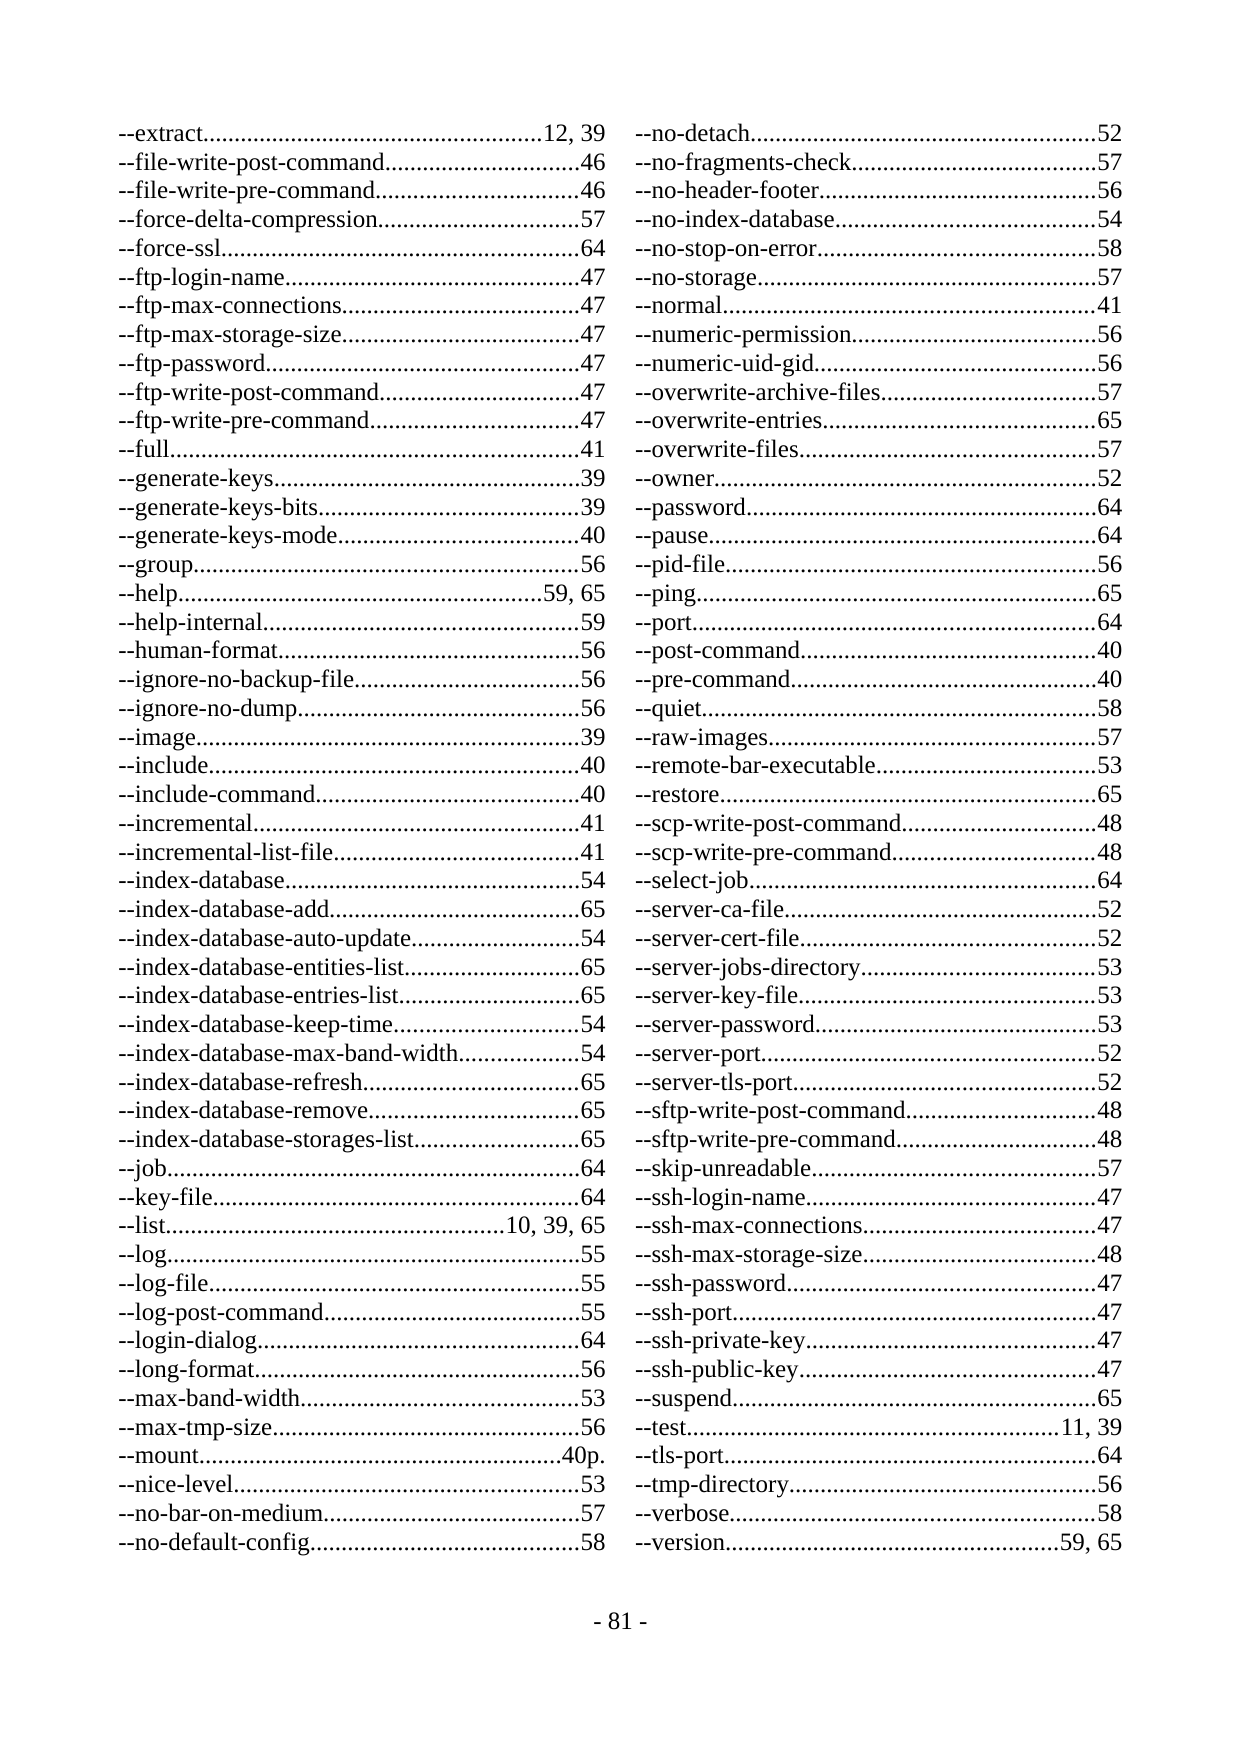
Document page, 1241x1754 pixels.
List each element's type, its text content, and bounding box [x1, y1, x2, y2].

text --scp-write-post-command 48 [635, 808, 1122, 837]
text --generate-keys-mode 40 [118, 521, 605, 549]
text --server-tls-port 52 [635, 1067, 1122, 1096]
text --sftp-write-pre-command 48 [635, 1124, 1122, 1153]
text --max-tmp-size 56 [118, 1412, 605, 1441]
text --no-bar-on-medium 57 [118, 1498, 605, 1527]
text --pause 64 [635, 521, 1122, 549]
text --include-command 40 [118, 779, 605, 808]
text --ignore-no-backup-file 56 [118, 664, 605, 693]
text --server-port 52 [635, 1038, 1122, 1067]
text --log-file 55 [118, 1268, 605, 1297]
text --index-database-max-band-width 54 [118, 1038, 605, 1067]
text --force-delta-compression 57 [118, 204, 605, 233]
text --incremental-list-file 41 [118, 837, 605, 866]
text --index-database-storages-list 65 [118, 1124, 605, 1153]
text --ftp-password 47 [118, 348, 605, 377]
text --verbose 58 [635, 1498, 1122, 1527]
text --suspend 65 [635, 1383, 1122, 1412]
text --ssh-login-name 47 [635, 1182, 1122, 1211]
text --password 64 [635, 492, 1122, 521]
text --normal 41 [635, 291, 1122, 319]
text --long-format 56 [118, 1354, 605, 1383]
text --quiet 58 [635, 693, 1122, 722]
text --index-database-refresh 65 [118, 1067, 605, 1096]
text --ping 65 [635, 578, 1122, 607]
text --file-write-pre-command 46 [118, 176, 605, 204]
text --help 59, 65 [118, 578, 605, 607]
text --index-database-keep-time 54 [118, 1009, 605, 1038]
text --ftp-write-pre-command 47 [118, 406, 605, 434]
text --version 59, 65 [635, 1527, 1122, 1556]
text --overwrite-entries 65 [635, 406, 1122, 434]
text --no-header-footer 56 [635, 176, 1122, 204]
text --sftp-write-post-command 48 [635, 1096, 1122, 1124]
text --owner 52 [635, 463, 1122, 492]
text --no-index-database 54 [635, 204, 1122, 233]
text --mount 40p. [118, 1441, 605, 1469]
text --index-database-remove 65 [118, 1096, 605, 1124]
text --file-write-post-command 46 [118, 147, 605, 176]
text --server-cert-file 52 [635, 923, 1122, 952]
text --key-file 64 [118, 1182, 605, 1211]
text --no-fragments-check 57 [635, 147, 1122, 176]
text --scp-write-pre-command 48 [635, 837, 1122, 866]
text --list 10, 39, 65 [118, 1211, 605, 1239]
text --index-database 54 [118, 866, 605, 894]
text --no-detach 52 [635, 118, 1122, 147]
text --remote-bar-executable 53 [635, 751, 1122, 779]
text --group 56 [118, 549, 605, 578]
text --ftp-write-post-command 47 [118, 377, 605, 406]
text --ssh-port 47 [635, 1297, 1122, 1326]
text --server-ca-file 52 [635, 894, 1122, 923]
text --generate-keys-bits 39 [118, 492, 605, 521]
text --numeric-uid-gid 56 [635, 348, 1122, 377]
text --restore 65 [635, 779, 1122, 808]
text --ssh-public-key 47 [635, 1354, 1122, 1383]
text --no-storage 57 [635, 262, 1122, 291]
text --login-dialog 64 [118, 1326, 605, 1354]
text --no-default-config 58 [118, 1527, 605, 1556]
text --nice-level 53 [118, 1469, 605, 1498]
text --ftp-login-name 47 [118, 262, 605, 291]
text --raw-images 57 [635, 722, 1122, 751]
text --log 55 [118, 1239, 605, 1268]
text --ssh-max-connections 47 [635, 1211, 1122, 1239]
text --generate-keys 39 [118, 463, 605, 492]
text --index-database-add 65 [118, 894, 605, 923]
text --index-database-auto-update 54 [118, 923, 605, 952]
text --skip-unreadable 57 [635, 1153, 1122, 1182]
text --ssh-password 47 [635, 1268, 1122, 1297]
text --tls-port 64 [635, 1441, 1122, 1469]
text --server-jobs-directory 53 [635, 952, 1122, 981]
text --select-job 64 [635, 866, 1122, 894]
text --test 11, 39 [635, 1412, 1122, 1441]
text --index-database-entries-list 65 [118, 981, 605, 1009]
text --human-format 56 [118, 636, 605, 664]
text --ssh-max-storage-size 48 [635, 1239, 1122, 1268]
text --help-internal 59 [118, 607, 605, 636]
text --pid-file 56 [635, 549, 1122, 578]
text --ignore-no-dump 56 [118, 693, 605, 722]
text --server-password 53 [635, 1009, 1122, 1038]
text --image 39 [118, 722, 605, 751]
text --no-stop-on-error 58 [635, 233, 1122, 262]
text --job 64 [118, 1153, 605, 1182]
text --ftp-max-connections 47 [118, 291, 605, 319]
text --index-database-entities-list 65 [118, 952, 605, 981]
text --post-command 40 [635, 636, 1122, 664]
text --overwrite-archive-files 57 [635, 377, 1122, 406]
text --server-key-file 53 [635, 981, 1122, 1009]
text --port 64 [635, 607, 1122, 636]
text --full 41 [118, 434, 605, 463]
text --overwrite-files 57 [635, 434, 1122, 463]
text --ssh-private-key 47 [635, 1326, 1122, 1354]
text --log-post-command 55 [118, 1297, 605, 1326]
text --pre-command 40 [635, 664, 1122, 693]
text --include 40 [118, 751, 605, 779]
text --extract 12, 39 [118, 118, 605, 147]
text --incremental 41 [118, 808, 605, 837]
text --max-band-width 53 [118, 1383, 605, 1412]
text --tmp-directory 56 [635, 1469, 1122, 1498]
text --numeric-permission 56 [635, 319, 1122, 348]
text --ftp-max-storage-size 47 [118, 319, 605, 348]
text --force-ssl 64 [118, 233, 605, 262]
